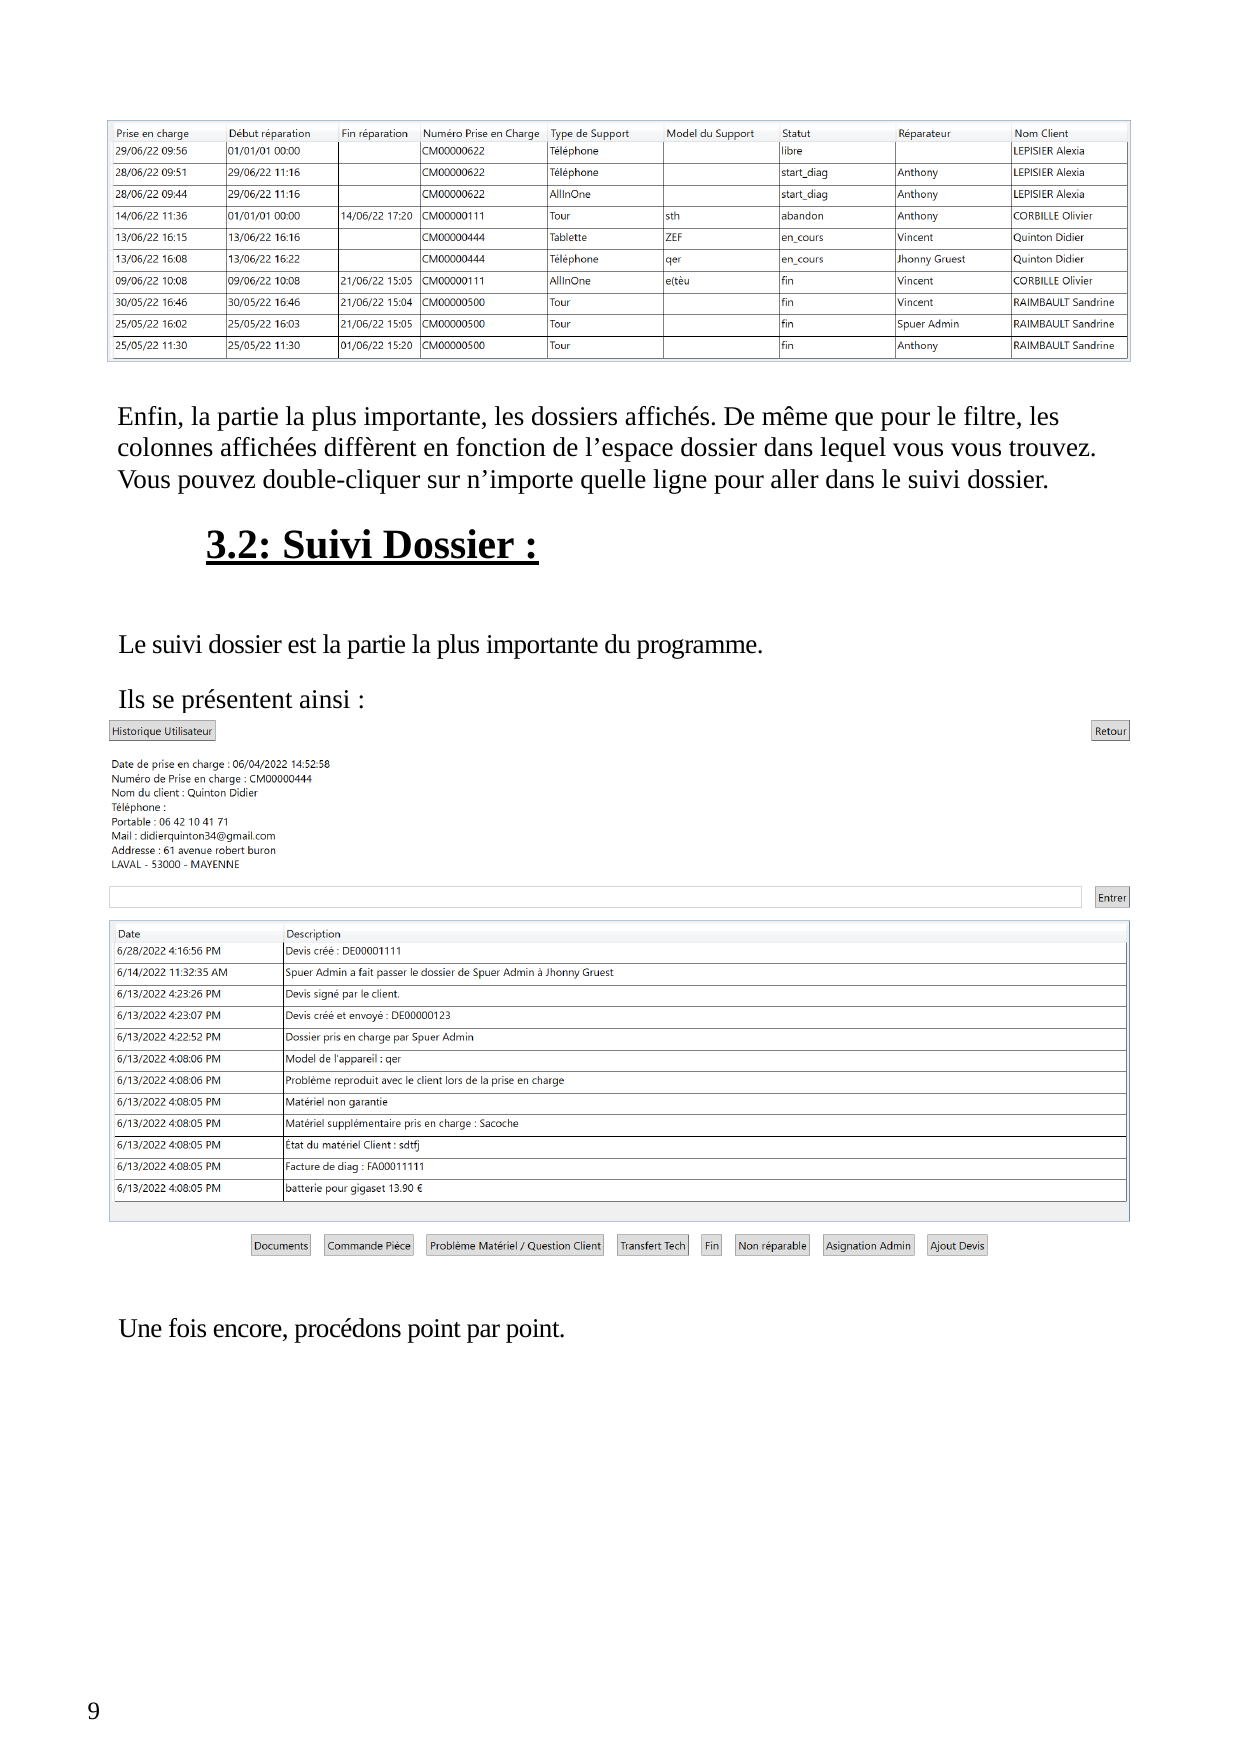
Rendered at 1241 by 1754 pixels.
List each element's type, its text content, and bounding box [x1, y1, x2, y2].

text Une fois encore, procédons point par point. [118, 1312, 1151, 1343]
picture [102, 713, 1136, 1260]
subtitle 3.2: Suivi Dossier : [206, 519, 1151, 567]
text Ils se présentent ainsi : [118, 683, 1151, 714]
text Vous pouvez double-cliquer sur n’importe quelle ligne pour aller dans le suivi dossier. [117, 463, 1151, 494]
text Enfin, la partie la plus importante, les dossiers affichés. De même que pour le filtre, les colonnes affichées diffèrent en fonction de l’espace dossier dans lequel vous vous trouvez. [117, 400, 1151, 463]
text Le suivi dossier est la partie la plus importante du programme. [118, 628, 1151, 659]
picture [102, 112, 1136, 369]
